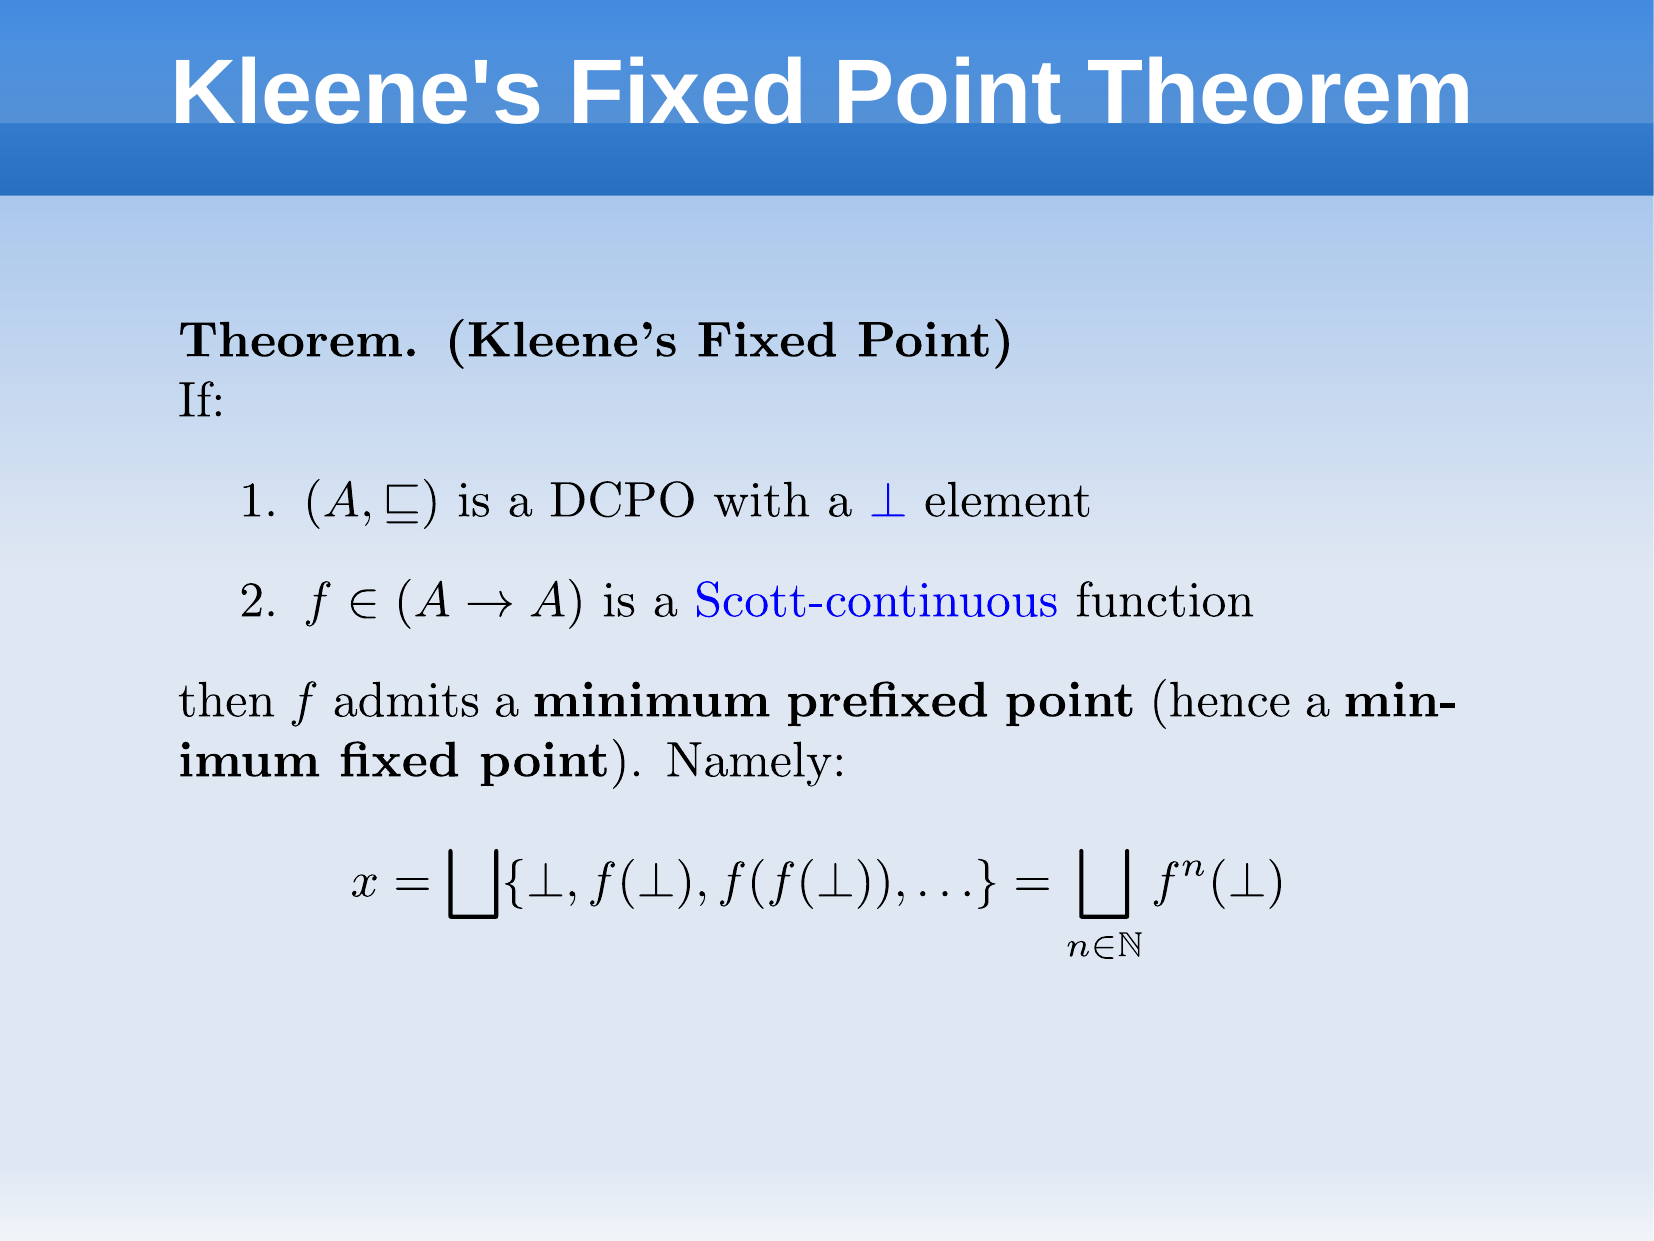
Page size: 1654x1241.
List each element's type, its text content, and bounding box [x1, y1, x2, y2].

title Kleene's Fixed Point Theorem [59, 0, 1588, 188]
picture [0, 0, 1654, 1241]
